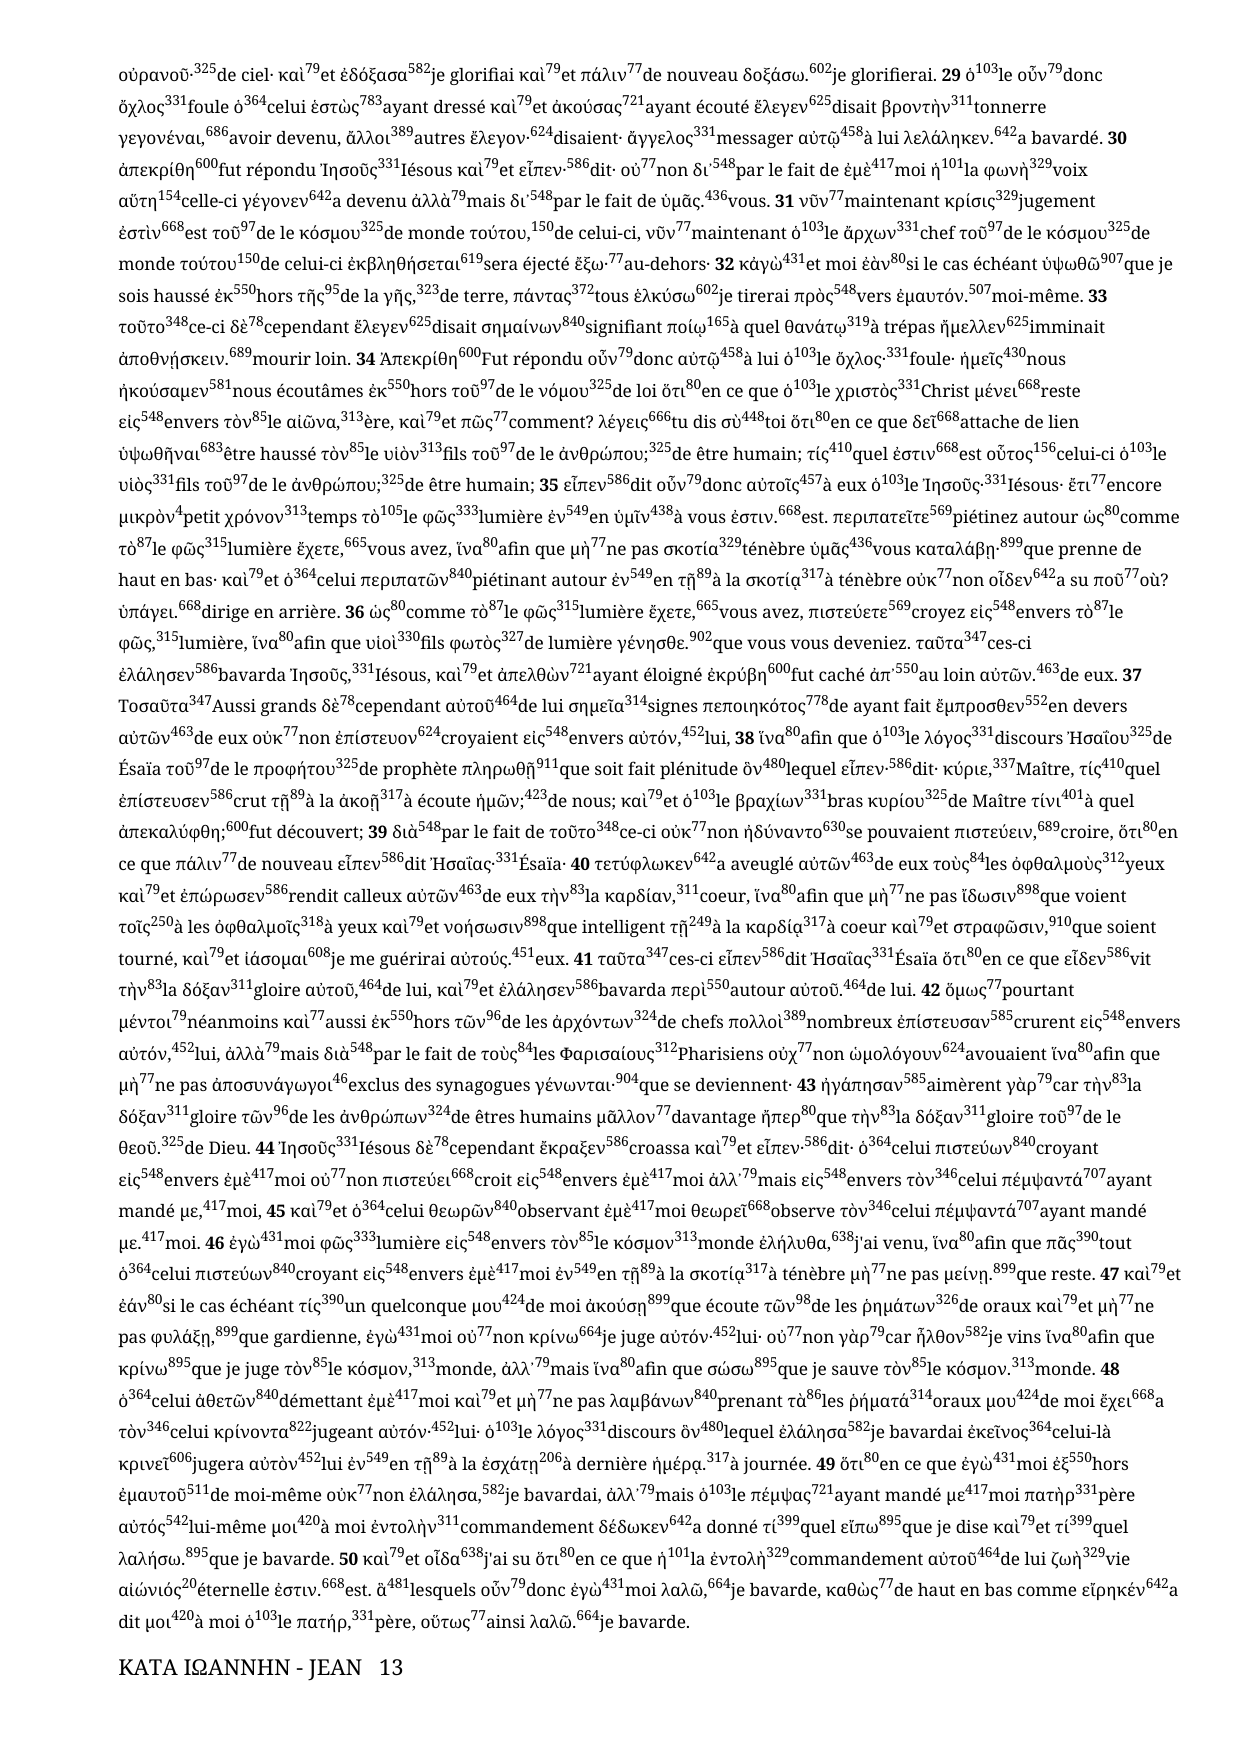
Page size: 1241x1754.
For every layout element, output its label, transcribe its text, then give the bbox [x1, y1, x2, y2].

text ΚΑΤΑ ΙΩΑΝΝΗΝ - JEAN 13 [118, 1652, 1181, 1682]
text 1 Ὁ103Le οὖν79donc Ἰησοῦς331Iésous πρὸ550d'avant ἓξ188de six ἡμερῶν322de journées τοῦ99de le πάσχα327de pâque ἦλθεν586vint εἰς548envers Βηθανίαν,311Béthanie, ὅπου77là où ἦν625était Λάζαρος,331Lazare, ὃν480lequel ἤγειρεν586éveilla ἐκ550hors νεκρῶν64de morts Ἰησοῦς.331Iésous. 2 ἐποίησαν585firent οὖν79donc αὐτῷ458à lui δεῖπνον315dîner ἐκεῖ,77là, καὶ79et ἡ101la Μάρθα329Martha διηκόνει,625servait, ὁ103le δὲ78cependant Λάζαρος331Lazare εἷς71un ἦν625était ἐκ550hors τῶν357de ceux ἀνακειμένων860de se couchants de bas en haut σὺν549avec αὐτῷ.458à lui. 3 Ἡ101La οὖν79donc Μαριὰμ329Mariam λαβοῦσα719ayante prise λίτραν311livre μύρου327de onguent νάρδου323de nard πιστικῆς14de croyalique πολυτίμου14de de grande valeur ἤλειψεν586huila τοὺς84les πόδας312pieds τοῦ97de le Ἰησοῦ325de Iésous καὶ79et ἐξέμαξεν586essuya ταῖς88à les θριξὶν316à cheveux αὐτῆς462de elle τοὺς84les πόδας312pieds αὐτοῦ·464de lui· ἡ101la δὲ78cependant οἰκία329maison d'habitation ἐπληρώθη600fut fait plénitude ἐκ550hors τῆς95de la ὀσμῆς323de odeur τοῦ99de le μύρου.327de onguent. 4 Λέγει668Dit δὲ78cependant Ἰούδας331Iouda ὁ103le Ἰσκαριώτης331Iskariote εἷς71un [ἐκ]550[hors] τῶν96de les μαθητῶν324de disciples αὐτοῦ,464de lui, ὁ364celui μέλλων840imminant αὐτὸν452lui παραδιδόναι·689transmettre· 5 διὰ548par le fait de τί399quel τοῦτο158ce-ci τὸ105le μύρον333onguent οὐκ77non ἐπράθη600fut vendu τριακοσίων192de trois cents δηναρίων326de deniers καὶ79et ἐδόθη600fut donné πτωχοῖς;58à pauvres; 6 εἶπεν586dit δὲ78cependant τοῦτο348ce-ci οὐχ77non ὅτι80en ce que περὶ550autour τῶν96de les πτωχῶν64de pauvres ἔμελεν625souciait αὐτῷ,458à lui, ἀλλ᾽79mais ὅτι80en ce que κλέπτης331voleur ἦν625était καὶ79et τὸ87le γλωσσόκομον315sac à languette ἔχων840ayant τὰ347ces βαλλόμενα876étants jetés ἐβάσταζεν.625mettait en charge. 7 εἶπεν586dit οὖν79donc ὁ103le Ἰησοῦς·331Iésous· ἄφες554abandonne αὐτήν,450elle, ἵνα80afin que εἰς548envers τὴν83la ἡμέραν311journée τοῦ97de le ἐνταφιασμοῦ325de enterrement μου424de moi τηρήσῃ899que garde αὐτό·454lui· 8 τοὺς84les πτωχοὺς52pauvres γὰρ79car πάντοτε77en tout moment ἔχετε665vous avez μεθ᾽550avec ἑαυτῶν,521de vous-mêmes, ἐμὲ417moi δὲ78cependant οὐ77non πάντοτε77en tout moment ἔχετε.665vous avez. 9 Ἔγνω586Connut οὖν79donc [ὁ]103[le] ὄχλος331foule πολὺς287nombreux ἐκ550hors τῶν96de les Ἰουδαίων64de Ioudaiens ὅτι80en ce que ἐκεῖ77là ἐστιν668est καὶ79et ἦλθον585vinrent οὐ77non διὰ548par le fait de τὸν85le Ἰησοῦν313Iésous μόνον,77seulement, ἀλλ᾽79mais ἵνα80afin que καὶ77aussi τὸν85le Λάζαρον313Lazare ἴδωσιν898que voient ὃν480lequel ἤγειρεν586éveilla ἐκ550hors νεκρῶν.64de morts. 10 ἐβουλεύσαντο591se délibérèrent δὲ78cependant οἱ102les ἀρχιερεῖς330chefs sacrificateurs ἵνα80afin que καὶ77aussi τὸν85le Λάζαρον313Lazare ἀποκτείνωσιν,898que tuent catégoriquement, 11 ὅτι80en ce que πολλοὶ389nombreux δι᾽548par le fait de αὐτὸν452lui ὑπῆγον624dirigeaient en arrière τῶν96de les Ἰουδαίων64de Ioudaiens καὶ79et ἐπίστευον624croyaient εἰς548envers τὸν85le Ἰησοῦν.313Iésous. 12 Τῇ350à Celle ἐπαύριον77lendemain ὁ103le ὄχλος331foule πολὺς287nombreux ὁ364celui ἐλθὼν721ayant venu εἰς548envers τὴν83la ἑορτήν,311fête, ἀκούσαντες720ayants écoutés ὅτι80en ce que ἔρχεται674se vient ὁ103le Ἰησοῦς331Iésous εἰς548envers Ἱεροσόλυμα314Ierosolymas 13 ἔλαβον585prirent τὰ86les βαΐα314rameaux τῶν96de les φοινίκων324de palmiers καὶ79et ἐξῆλθον585sortirent εἰς548envers ὑπάντησιν311rencontre αὐτῷ458à lui καὶ79et ἐκραύγαζον·624criaient· ὡσαννά·304Hosanna· εὐλογημένος813ayant été élogié ὁ364celui ἐρχόμενος867se venant ἐν549en ὀνόματι321à nom κυρίου,325de Maître, [καὶ]79[et] ὁ103le βασιλεὺς331roi τοῦ97de le Ἰσραήλ.325de Israël. 14 εὑρὼν721ayant trouvé δὲ78cependant ὁ103le Ἰησοῦς331Iésous ὀνάριον315ânon ἐκάθισεν586assit ἐπ᾽548sur αὐτό,454lui, καθώς77de haut en bas comme ἐστιν668est γεγραμμένον·815ayant été graphé· 15 μὴ77ne pas φοβοῦ,574te effraie, θυγάτηρ335fille Σιών·323de Sion· ἰδοὺ306voici ὁ103le βασιλεύς331roi σου442de toi ἔρχεται,674se vient, καθήμενος867se étant assis ἐπὶ548sur πῶλον313poulain ὄνου.323de ânesse. 16 ταῦτα347ces-ci οὐκ77non ἔγνωσαν585connurent αὐτοῦ464de lui οἱ102les μαθηταὶ330disciples τὸ87le πρῶτον,55premier, ἀλλ᾽79mais ὅτε80lorsque ἐδοξάσθη600fut glorifié Ἰησοῦς331Iésous τότε77alors ἐμνήσθησαν599furent mémorisé ὅτι80en ce que ταῦτα365ces-ci ἦν625était ἐπ᾽549sur αὐτῷ458à lui γεγραμμένα814ayants étés graphés καὶ79et ταῦτα347ces-ci ἐποίησαν585firent αὐτῷ.458à lui. 17 Ἐμαρτύρει625Témoignait οὖν79donc ὁ103le ὄχλος331foule ὁ364celui ὢν840étant μετ᾽550avec αὐτοῦ464de lui ὅτε80lorsque τὸν85le Λάζαρον313Lazare ἐφώνησεν586voixa ἐκ550hors τοῦ99de le μνημείου327de mémorial καὶ79et ἤγειρεν586éveilla αὐτὸν452lui ἐκ550hors νεκρῶν.64de morts. 18 διὰ548par le fait de τοῦτο348ce-ci [καὶ]77[aussi] ὑπήντησεν586vint à la rencontre αὐτῷ458à lui ὁ103le ὄχλος,331foule, ὅτι80en ce que ἤκουσαν585écoutèrent τοῦτο348ce-ci αὐτὸν452lui πεποιηκέναι686avoir fait τὸ87le σημεῖον.315signe. 19 οἱ102les οὖν79donc Φαρισαῖοι330Pharisiens εἶπαν585dirent πρὸς548vers ἑαυτούς·527eux-mêmes· θεωρεῖτε665vous observez ὅτι80en ce que οὐκ77non ὠφελεῖτε665vous profitez οὐδέν·375aucun· ἴδε306voici ὁ103le κόσμος331monde ὀπίσω552derrière αὐτοῦ464de lui ἀπῆλθεν.586éloigna. 20 Ἦσαν624Étaient δὲ78cependant Ἕλληνές330Hellèns τινες286des quelconques ἐκ550hors τῶν357de ceux ἀναβαινόντων833de montants ἵνα80afin que προσκυνήσωσιν898que prosternent vers ἐν549en τῇ89à la ἑορτῇ·317à fête· 21 οὗτοι363ceux-ci οὖν79donc προσῆλθον585vinrent vers Φιλίππῳ319à Philippe τῷ486à celui ἀπὸ550au loin Βηθσαϊδὰ323de Bethsaïda τῆς95de la Γαλιλαίας323de Galilée καὶ79et ἠρώτων624interrogeaient αὐτὸν452lui λέγοντες·839disants· κύριε,337Maître, θέλομεν663nous voulons τὸν85le Ἰησοῦν313Iésous ἰδεῖν.681voir. 22 ἔρχεται674se vient ὁ103le Φίλιππος331Philippe καὶ79et λέγει668dit τῷ91à le Ἀνδρέᾳ,319à André, ἔρχεται674se vient Ἀνδρέας331André καὶ79et Φίλιππος331Philippe καὶ79et λέγουσιν667disent τῷ91à le Ἰησοῦ.319à Iésous. 23 Ὁ103Le δὲ78cependant Ἰησοῦς331Iésous ἀποκρίνεται674se répond αὐτοῖς457à eux λέγων·840disant· ἐλήλυθεν642a venu ἡ101la ὥρα329heure ἵνα80afin que δοξασθῇ911que soit glorifié ὁ103le υἱὸς331fils τοῦ97de le ἀνθρώπου.325de être humain. 24 ἀμὴν304amen ἀμὴν304amen λέγω664je dis ὑμῖν,438à vous, ἐὰν80si le cas échéant μὴ77ne pas ὁ103le κόκκος331grain τοῦ97de le σίτου325de froment πεσὼν721ayant tombé εἰς548envers τὴν83la γῆν311terre ἀποθάνῃ,899que meure loin, αὐτὸς469lui μόνος132seul μένει·668reste· ἐὰν80si le cas échéant δὲ78cependant ἀποθάνῃ,899que meure loin, πολὺν269nombreux καρπὸν313fruit φέρει.668porte. 25 ὁ364celui φιλῶν840affectionnant τὴν83la ψυχὴν311âme αὐτοῦ464de lui ἀπολλύει668perd au loin αὐτήν,450elle, καὶ79et ὁ364celui μισῶν840haïssant τὴν83la ψυχὴν311âme αὐτοῦ464de lui ἐν549en τῷ91à le κόσμῳ319à monde τούτῳ144à celui-ci εἰς548envers ζωὴν311vie αἰώνιον2éternelle φυλάξει606gardiennera αὐτήν.450elle. 26 ἐὰν80si le cas échéant ἐμοί420à moi τις390un quelconque διακονῇ,921que serve, ἐμοὶ420à moi ἀκολουθείτω,572suive, καὶ79et ὅπου80là où εἰμὶ664je suis ἐγὼ431moi ἐκεῖ77là καὶ77aussi ὁ103le διάκονος331serviteur ὁ103le ἐμὸς231mien ἔσται·612se sera· ἐάν80si le cas échéant τις390un quelconque ἐμοὶ420à moi διακονῇ921que serve τιμήσει606valorisera αὐτὸν452lui ὁ103le πατήρ.331père. 27 Νῦν77Maintenant ἡ101la ψυχή329âme μου424de moi τετάρακται,654a été troublé, καὶ79et τί399quel εἴπω;895que je dise; πάτερ,337père, σῶσόν554sauve με417moi ἐκ550hors τῆς95de la ὥρας323de heure ταύτης;148de celle-ci; ἀλλὰ79mais διὰ548par le fait de τοῦτο348ce-ci ἦλθον582je vins εἰς548envers τὴν83la ὥραν311heure ταύτην.136celle-ci. 28 πάτερ,337père, δόξασόν554glorifie σου442de toi τὸ87le ὄνομα.315nom. ἦλθεν586vint οὖν79donc φωνὴ329voix ἐκ550hors τοῦ97de le οὐρανοῦ·325de ciel· καὶ79et ἐδόξασα582je glorifiai καὶ79et πάλιν77de nouveau δοξάσω.602je glorifierai. 29 ὁ103le οὖν79donc ὄχλος331foule ὁ364celui ἑστὼς783ayant dressé καὶ79et ἀκούσας721ayant écouté ἔλεγεν625disait βροντὴν311tonnerre γεγονέναι,686avoir devenu, ἄλλοι389autres ἔλεγον·624disaient· ἄγγελος331messager αὐτῷ458à lui λελάληκεν.642a bavardé. 30 ἀπεκρίθη600fut répondu Ἰησοῦς331Iésous καὶ79et εἶπεν·586dit· οὐ77non δι᾽548par le fait de ἐμὲ417moi ἡ101la φωνὴ329voix αὕτη154celle-ci γέγονεν642a devenu ἀλλὰ79mais δι᾽548par le fait de ὑμᾶς.436vous. 31 νῦν77maintenant κρίσις329jugement ἐστὶν668est τοῦ97de le κόσμου325de monde τούτου,150de celui-ci, νῦν77maintenant ὁ103le ἄρχων331chef τοῦ97de le κόσμου325de monde τούτου150de celui-ci ἐκβληθήσεται619sera éjecté ἔξω·77au-dehors· 32 κἀγὼ431et moi ἐὰν80si le cas échéant ὑψωθῶ907que je sois haussé ἐκ550hors τῆς95de la γῆς,323de terre, πάντας372tous ἑλκύσω602je tirerai πρὸς548vers ἐμαυτόν.507moi-même. 33 τοῦτο348ce-ci δὲ78cependant ἔλεγεν625disait σημαίνων840signifiant ποίῳ165à quel θανάτῳ319à trépas ἤμελλεν625imminait ἀποθνῄσκειν.689mourir loin. 34 Ἀπεκρίθη600Fut répondu οὖν79donc αὐτῷ458à lui ὁ103le ὄχλος·331foule· ἡμεῖς430nous ἠκούσαμεν581nous écoutâmes ἐκ550hors τοῦ97de le νόμου325de loi ὅτι80en ce que ὁ103le χριστὸς331Christ μένει668reste εἰς548envers τὸν85le αἰῶνα,313ère, καὶ79et πῶς77comment? λέγεις666tu dis σὺ448toi ὅτι80en ce que δεῖ668attache de lien ὑψωθῆναι683être haussé τὸν85le υἱὸν313fils τοῦ97de le ἀνθρώπου;325de être humain; τίς410quel ἐστιν668est οὗτος156celui-ci ὁ103le υἱὸς331fils τοῦ97de le ἀνθρώπου;325de être humain; 35 εἶπεν586dit οὖν79donc αὐτοῖς457à eux ὁ103le Ἰησοῦς·331Iésous· ἔτι77encore μικρὸν4petit χρόνον313temps τὸ105le φῶς333lumière ἐν549en ὑμῖν438à vous ἐστιν.668est. περιπατεῖτε569piétinez autour ὡς80comme τὸ87le φῶς315lumière ἔχετε,665vous avez, ἵνα80afin que μὴ77ne pas σκοτία329ténèbre ὑμᾶς436vous καταλάβῃ·899que prenne de haut en bas· καὶ79et ὁ364celui περιπατῶν840piétinant autour ἐν549en τῇ89à la σκοτίᾳ317à ténèbre οὐκ77non οἶδεν642a su ποῦ77où? ὑπάγει.668dirige en arrière. 36 ὡς80comme τὸ87le φῶς315lumière ἔχετε,665vous avez, πιστεύετε569croyez εἰς548envers τὸ87le φῶς,315lumière, ἵνα80afin que υἱοὶ330fils φωτὸς327de lumière γένησθε.902que vous vous deveniez. ταῦτα347ces-ci ἐλάλησεν586bavarda Ἰησοῦς,331Iésous, καὶ79et ἀπελθὼν721ayant éloigné ἐκρύβη600fut caché ἀπ᾽550au loin αὐτῶν.463de eux. 37 Τοσαῦτα347Aussi grands δὲ78cependant αὐτοῦ464de lui σημεῖα314signes πεποιηκότος778de ayant fait ἔμπροσθεν552en devers αὐτῶν463de eux οὐκ77non ἐπίστευον624croyaient εἰς548envers αὐτόν,452lui, 38 ἵνα80afin que ὁ103le λόγος331discours Ἠσαΐου325de Ésaïa τοῦ97de le προφήτου325de prophète πληρωθῇ911que soit fait plénitude ὃν480lequel εἶπεν·586dit· κύριε,337Maître, τίς410quel ἐπίστευσεν586crut τῇ89à la ἀκοῇ317à écoute ἡμῶν;423de nous; καὶ79et ὁ103le βραχίων331bras κυρίου325de Maître τίνι401à quel ἀπεκαλύφθη;600fut découvert; 39 διὰ548par le fait de τοῦτο348ce-ci οὐκ77non ἠδύναντο630se pouvaient πιστεύειν,689croire, ὅτι80en ce que πάλιν77de nouveau εἶπεν586dit Ἠσαΐας·331Ésaïa· 40 τετύφλωκεν642a aveuglé αὐτῶν463de eux τοὺς84les ὀφθαλμοὺς312yeux καὶ79et ἐπώρωσεν586rendit calleux αὐτῶν463de eux τὴν83la καρδίαν,311coeur, ἵνα80afin que μὴ77ne pas ἴδωσιν898que voient τοῖς250à les ὀφθαλμοῖς318à yeux καὶ79et νοήσωσιν898que intelligent τῇ249à la καρδίᾳ317à coeur καὶ79et στραφῶσιν,910que soient tourné, καὶ79et ἰάσομαι608je me guérirai αὐτούς.451eux. 41 ταῦτα347ces-ci εἶπεν586dit Ἠσαΐας331Ésaïa ὅτι80en ce que εἶδεν586vit τὴν83la δόξαν311gloire αὐτοῦ,464de lui, καὶ79et ἐλάλησεν586bavarda περὶ550autour αὐτοῦ.464de lui. 42 ὅμως77pourtant μέντοι79néanmoins καὶ77aussi ἐκ550hors τῶν96de les ἀρχόντων324de chefs πολλοὶ389nombreux ἐπίστευσαν585crurent εἰς548envers αὐτόν,452lui, ἀλλὰ79mais διὰ548par le fait de τοὺς84les Φαρισαίους312Pharisiens οὐχ77non ὡμολόγουν624avouaient ἵνα80afin que μὴ77ne pas ἀποσυνάγωγοι46exclus des synagogues γένωνται·904que se deviennent· 43 ἠγάπησαν585aimèrent γὰρ79car τὴν83la δόξαν311gloire τῶν96de les ἀνθρώπων324de êtres humains μᾶλλον77davantage ἤπερ80que τὴν83la δόξαν311gloire τοῦ97de le θεοῦ.325de Dieu. 44 Ἰησοῦς331Iésous δὲ78cependant ἔκραξεν586croassa καὶ79et εἶπεν·586dit· ὁ364celui πιστεύων840croyant εἰς548envers ἐμὲ417moi οὐ77non πιστεύει668croit εἰς548envers ἐμὲ417moi ἀλλ᾽79mais εἰς548envers τὸν346celui πέμψαντά707ayant mandé με,417moi, 45 καὶ79et ὁ364celui θεωρῶν840observant ἐμὲ417moi θεωρεῖ668observe τὸν346celui πέμψαντά707ayant mandé με.417moi. 46 ἐγὼ431moi φῶς333lumière εἰς548envers τὸν85le κόσμον313monde ἐλήλυθα,638j'ai venu, ἵνα80afin que πᾶς390tout ὁ364celui πιστεύων840croyant εἰς548envers ἐμὲ417moi ἐν549en τῇ89à la σκοτίᾳ317à ténèbre μὴ77ne pas μείνῃ.899que reste. 47 καὶ79et ἐάν80si le cas échéant τίς390un quelconque μου424de moi ἀκούσῃ899que écoute τῶν98de les ῥημάτων326de oraux καὶ79et μὴ77ne pas φυλάξῃ,899que gardienne, ἐγὼ431moi οὐ77non κρίνω664je juge αὐτόν·452lui· οὐ77non γὰρ79car ἦλθον582je vins ἵνα80afin que κρίνω895que je juge τὸν85le κόσμον,313monde, ἀλλ᾽79mais ἵνα80afin que σώσω895que je sauve τὸν85le κόσμον.313monde. 48 ὁ364celui ἀθετῶν840démettant ἐμὲ417moi καὶ79et μὴ77ne pas λαμβάνων840prenant τὰ86les ῥήματά314oraux μου424de moi ἔχει668a τὸν346celui κρίνοντα822jugeant αὐτόν·452lui· ὁ103le λόγος331discours ὃν480lequel ἐλάλησα582je bavardai ἐκεῖνος364celui-là κρινεῖ606jugera αὐτὸν452lui ἐν549en τῇ89à la ἐσχάτῃ206à dernière ἡμέρᾳ.317à journée. 49 ὅτι80en ce que ἐγὼ431moi ἐξ550hors ἐμαυτοῦ511de moi-même οὐκ77non ἐλάλησα,582je bavardai, ἀλλ᾽79mais ὁ103le πέμψας721ayant mandé με417moi πατὴρ331père αὐτός542lui-même μοι420à moi ἐντολὴν311commandement δέδωκεν642a donné τί399quel εἴπω895que je dise καὶ79et τί399quel λαλήσω.895que je bavarde. 50 καὶ79et οἶδα638j'ai su ὅτι80en ce que ἡ101la ἐντολὴ329commandement αὐτοῦ464de lui ζωὴ329vie αἰώνιός20éternelle ἐστιν.668est. ἃ481lesquels οὖν79donc ἐγὼ431moi λαλῶ,664je bavarde, καθὼς77de haut en bas comme εἴρηκέν642a dit μοι420à moi ὁ103le πατήρ,331père, οὕτως77ainsi λαλῶ.664je bavarde. [118, 59, 1181, 1633]
